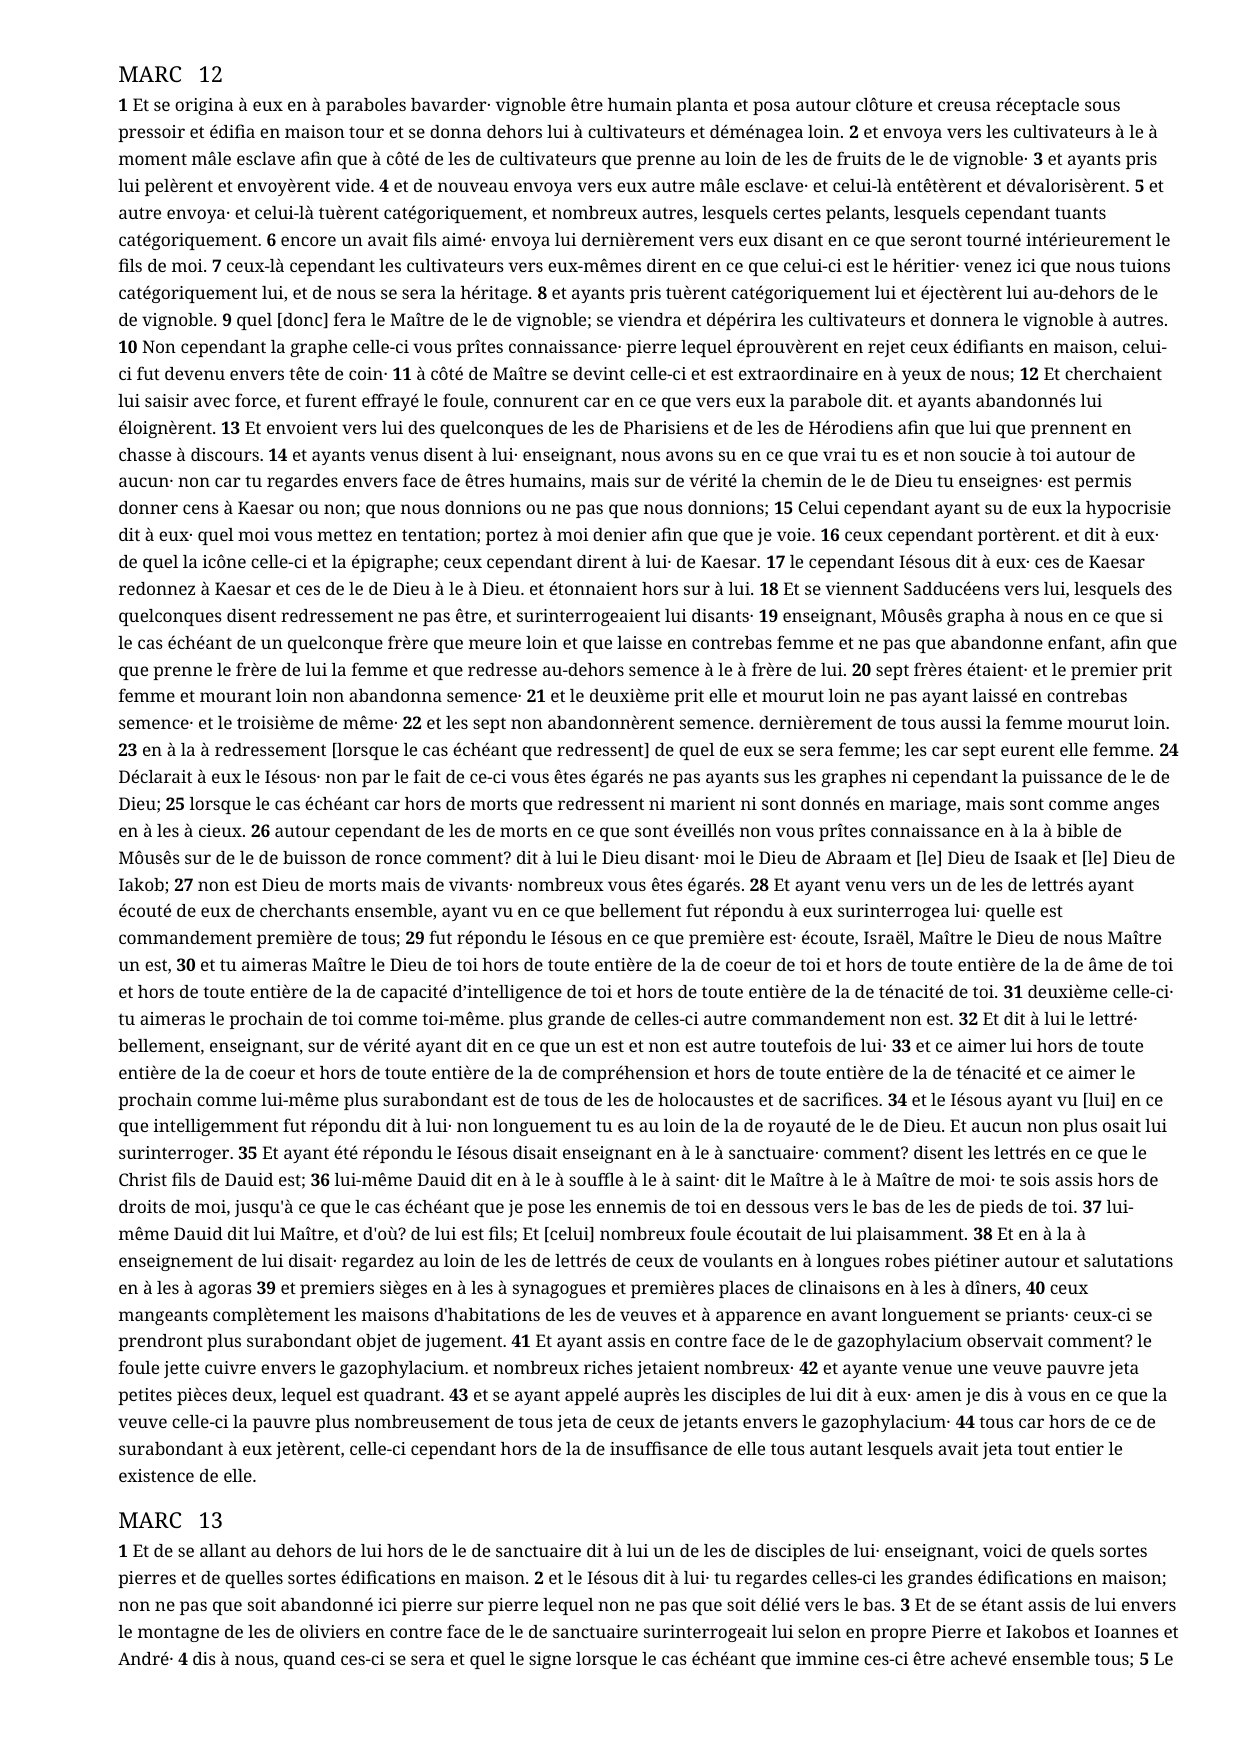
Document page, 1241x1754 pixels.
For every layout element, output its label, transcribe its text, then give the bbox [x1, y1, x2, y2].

text MARC 12 [118, 59, 1181, 89]
text MARC 13 [118, 1505, 1181, 1535]
text 1 Et de se allant au dehors de lui hors de le de sanctuaire dit à lui un de les de disciples de lui· enseignant, voici de quels sortes pierres et de quelles sortes édifications en maison. 2 et le Iésous dit à lui· tu regardes celles-ci les grandes édifications en maison; non ne pas que soit abandonné ici pierre sur pierre lequel non ne pas que soit délié vers le bas. 3 Et de se étant assis de lui envers le montagne de les de oliviers en contre face de le de sanctuaire surinterrogeait lui selon en propre Pierre et Iakobos et Ioannes et André· 4 dis à nous, quand ces-ci se sera et quel le signe lorsque le cas échéant que immine ces-ci être achevé ensemble tous; 5 Le [118, 1539, 1181, 1670]
text 1 Et se origina à eux en à paraboles bavarder· vignoble être humain planta et posa autour clôture et creusa réceptacle sous pressoir et édifia en maison tour et se donna dehors lui à cultivateurs et déménagea loin. 2 et envoya vers les cultivateurs à le à moment mâle esclave afin que à côté de les de cultivateurs que prenne au loin de les de fruits de le de vignoble· 3 et ayants pris lui pelèrent et envoyèrent vide. 4 et de nouveau envoya vers eux autre mâle esclave· et celui-là entêtèrent et dévalorisèrent. 5 et autre envoya· et celui-là tuèrent catégoriquement, et nombreux autres, lesquels certes pelants, lesquels cependant tuants catégoriquement. 6 encore un avait fils aimé· envoya lui dernièrement vers eux disant en ce que seront tourné intérieurement le fils de moi. 7 ceux-là cependant les cultivateurs vers eux-mêmes dirent en ce que celui-ci est le héritier· venez ici que nous tuions catégoriquement lui, et de nous se sera la héritage. 8 et ayants pris tuèrent catégoriquement lui et éjectèrent lui au-dehors de le de vignoble. 9 quel [donc] fera le Maître de le de vignoble; se viendra et dépérira les cultivateurs et donnera le vignoble à autres. 10 Non cependant la graphe celle-ci vous prîtes connaissance· pierre lequel éprouvèrent en rejet ceux édifiants en maison, celui-ci fut devenu envers tête de coin· 11 à côté de Maître se devint celle-ci et est extraordinaire en à yeux de nous; 12 Et cherchaient lui saisir avec force, et furent effrayé le foule, connurent car en ce que vers eux la parabole dit. et ayants abandonnés lui éloignèrent. 13 Et envoient vers lui des quelconques de les de Pharisiens et de les de Hérodiens afin que lui que prennent en chasse à discours. 14 et ayants venus disent à lui· enseignant, nous avons su en ce que vrai tu es et non soucie à toi autour de aucun· non car tu regardes envers face de êtres humains, mais sur de vérité la chemin de le de Dieu tu enseignes· est permis donner cens à Kaesar ou non; que nous donnions ou ne pas que nous donnions; 15 Celui cependant ayant su de eux la hypocrisie dit à eux· quel moi vous mettez en tentation; portez à moi denier afin que que je voie. 16 ceux cependant portèrent. et dit à eux· de quel la icône celle-ci et la épigraphe; ceux cependant dirent à lui· de Kaesar. 17 le cependant Iésous dit à eux· ces de Kaesar redonnez à Kaesar et ces de le de Dieu à le à Dieu. et étonnaient hors sur à lui. 18 Et se viennent Sadducéens vers lui, lesquels des quelconques disent redressement ne pas être, et surinterrogeaient lui disants· 19 enseignant, Môusês grapha à nous en ce que si le cas échéant de un quelconque frère que meure loin et que laisse en contrebas femme et ne pas que abandonne enfant, afin que que prenne le frère de lui la femme et que redresse au-dehors semence à le à frère de lui. 20 sept frères étaient· et le premier prit femme et mourant loin non abandonna semence· 21 et le deuxième prit elle et mourut loin ne pas ayant laissé en contrebas semence· et le troisième de même· 22 et les sept non abandonnèrent semence. dernièrement de tous aussi la femme mourut loin. 23 en à la à redressement [lorsque le cas échéant que redressent] de quel de eux se sera femme; les car sept eurent elle femme. 24 Déclarait à eux le Iésous· non par le fait de ce-ci vous êtes égarés ne pas ayants sus les graphes ni cependant la puissance de le de Dieu; 25 lorsque le cas échéant car hors de morts que redressent ni marient ni sont donnés en mariage, mais sont comme anges en à les à cieux. 26 autour cependant de les de morts en ce que sont éveillés non vous prîtes connaissance en à la à bible de Môusês sur de le de buisson de ronce comment? dit à lui le Dieu disant· moi le Dieu de Abraam et [le] Dieu de Isaak et [le] Dieu de Iakob; 27 non est Dieu de morts mais de vivants· nombreux vous êtes égarés. 28 Et ayant venu vers un de les de lettrés ayant écouté de eux de cherchants ensemble, ayant vu en ce que bellement fut répondu à eux surinterrogea lui· quelle est commandement première de tous; 29 fut répondu le Iésous en ce que première est· écoute, Israël, Maître le Dieu de nous Maître un est, 30 et tu aimeras Maître le Dieu de toi hors de toute entière de la de coeur de toi et hors de toute entière de la de âme de toi et hors de toute entière de la de capacité d’intelligence de toi et hors de toute entière de la de ténacité de toi. 31 deuxième celle-ci· tu aimeras le prochain de toi comme toi-même. plus grande de celles-ci autre commandement non est. 32 Et dit à lui le lettré· bellement, enseignant, sur de vérité ayant dit en ce que un est et non est autre toutefois de lui· 33 et ce aimer lui hors de toute entière de la de coeur et hors de toute entière de la de compréhension et hors de toute entière de la de ténacité et ce aimer le prochain comme lui-même plus surabondant est de tous de les de holocaustes et de sacrifices. 34 et le Iésous ayant vu [lui] en ce que intelligemment fut répondu dit à lui· non longuement tu es au loin de la de royauté de le de Dieu. Et aucun non plus osait lui surinterroger. 35 Et ayant été répondu le Iésous disait enseignant en à le à sanctuaire· comment? disent les lettrés en ce que le Christ fils de Dauid est; 36 lui-même Dauid dit en à le à souffle à le à saint· dit le Maître à le à Maître de moi· te sois assis hors de droits de moi, jusqu'à ce que le cas échéant que je pose les ennemis de toi en dessous vers le bas de les de pieds de toi. 37 lui-même Dauid dit lui Maître, et d'où? de lui est fils; Et [celui] nombreux foule écoutait de lui plaisamment. 38 Et en à la à enseignement de lui disait· regardez au loin de les de lettrés de ceux de voulants en à longues robes piétiner autour et salutations en à les à agoras 39 et premiers sièges en à les à synagogues et premières places de clinaisons en à les à dîners, 40 ceux mangeants complètement les maisons d'habitations de les de veuves et à apparence en avant longuement se priants· ceux-ci se prendront plus surabondant objet de jugement. 41 Et ayant assis en contre face de le de gazophylacium observait comment? le foule jette cuivre envers le gazophylacium. et nombreux riches jetaient nombreux· 42 et ayante venue une veuve pauvre jeta petites pièces deux, lequel est quadrant. 43 et se ayant appelé auprès les disciples de lui dit à eux· amen je dis à vous en ce que la veuve celle-ci la pauvre plus nombreusement de tous jeta de ceux de jetants envers le gazophylacium· 44 tous car hors de ce de surabondant à eux jetèrent, celle-ci cependant hors de la de insuffisance de elle tous autant lesquels avait jeta tout entier le existence de elle. [118, 93, 1181, 1487]
